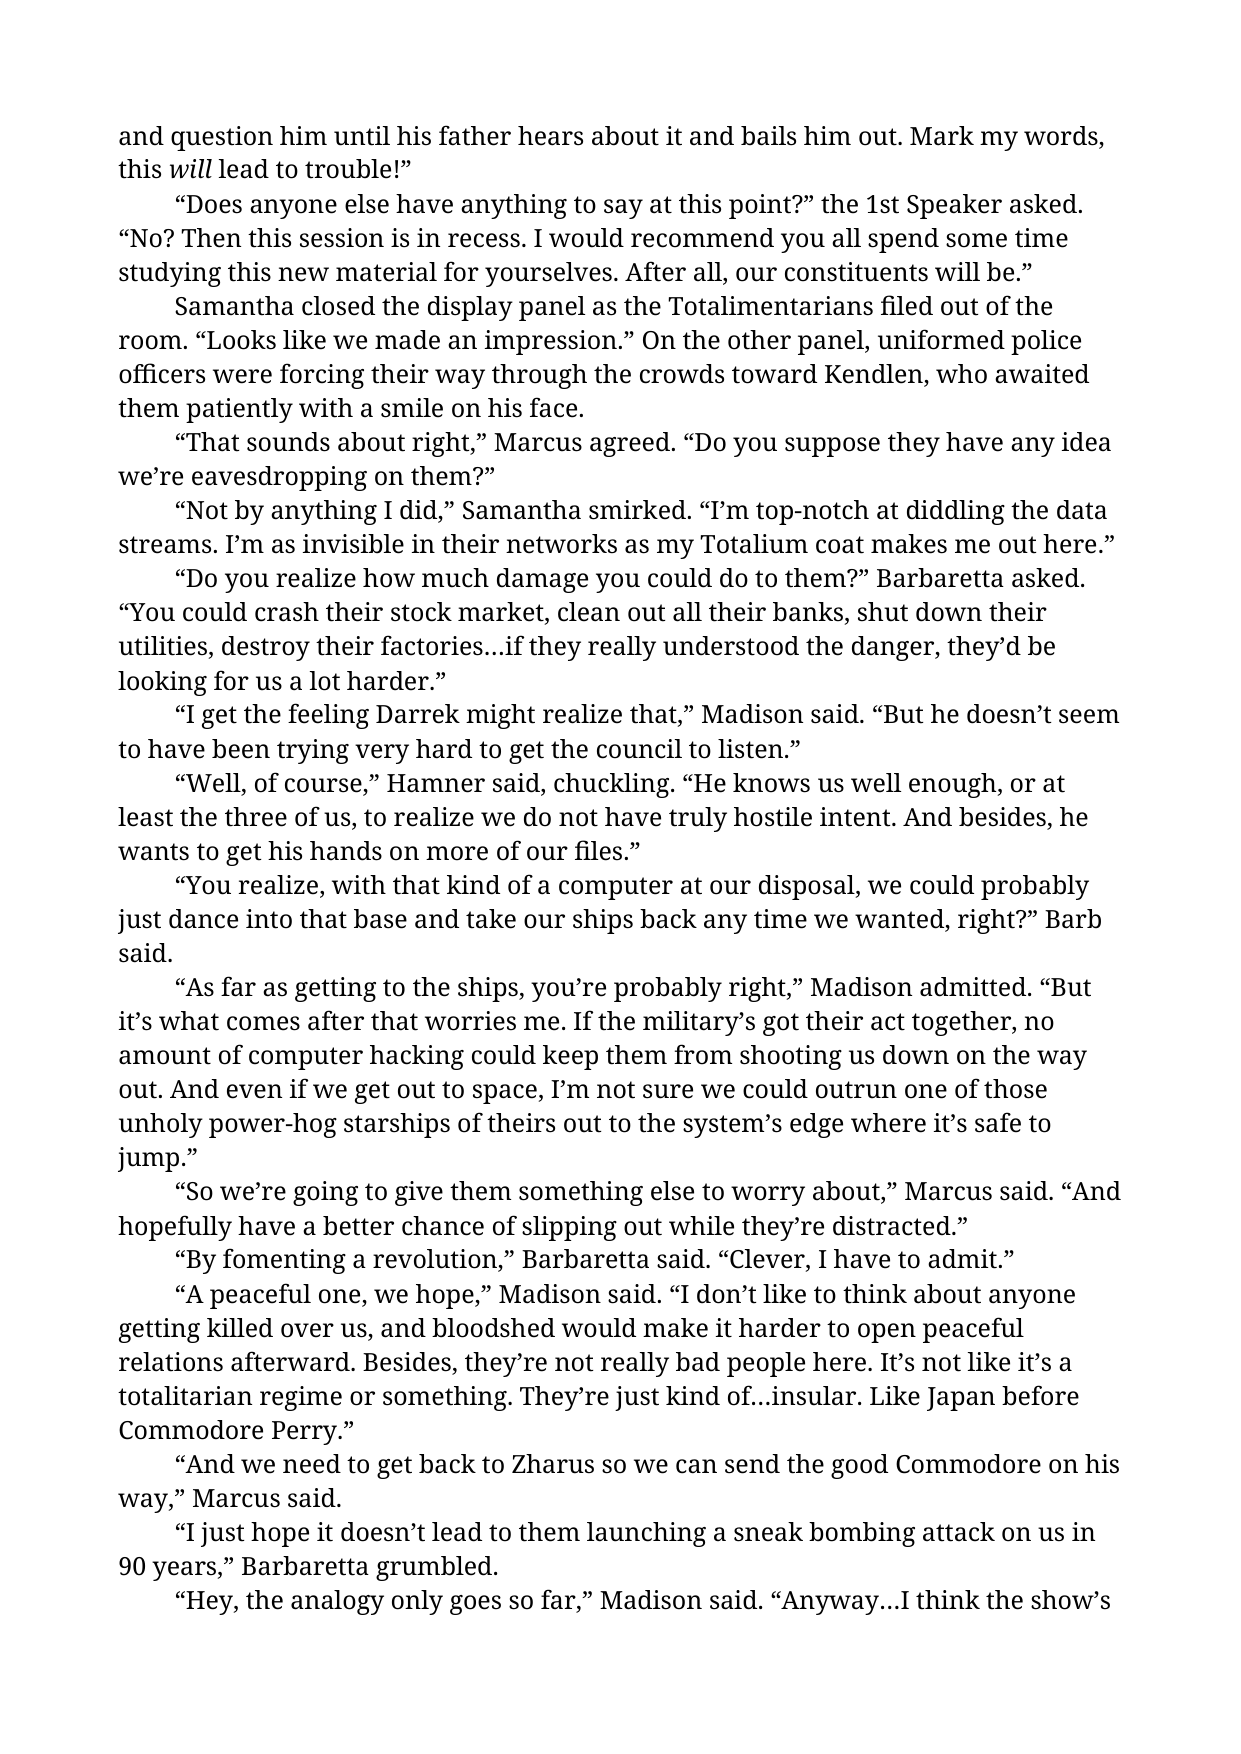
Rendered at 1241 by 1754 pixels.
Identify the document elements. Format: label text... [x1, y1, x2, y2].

text “You realize, with that kind of a computer at our disposal, we could probably just dance into that base and take our ships back any time we wanted, right?” Barb said. [118, 867, 1122, 970]
text “A peaceful one, we hope,” Madison said. “I don’t like to think about anyone getting killed over us, and bloodshed would make it harder to open peaceful relations afterward. Besides, they’re not really bad people here. It’s not like it’s a totalitarian regime or something. They’re just kind of…insular. Like Japan before Commodore Perry.” [118, 1276, 1122, 1447]
text and question him until his father hears about it and bails him out. Mark my words, this will lead to trouble!” [118, 118, 1122, 186]
text “Well, of course,” Hamner said, chuckling. “He knows us well enough, or at least the three of us, to realize we do not have truly hostile intent. And besides, he wants to get his hands on more of our files.” [118, 765, 1122, 867]
text Samantha closed the display panel as the Totalimentarians filed out of the room. “Looks like we made an impression.” On the other panel, uniformed police officers were forcing their way through the crowds toward Kendlen, who awaited them patiently with a smile on his face. [118, 288, 1122, 425]
text “Do you realize how much damage you could do to them?” Barbaretta asked. “You could crash their stock market, clean out all their banks, shut down their utilities, destroy their factories…if they really understood the danger, they’d be looking for us a lot harder.” [118, 561, 1122, 697]
text “By fomenting a revolution,” Barbaretta said. “Clever, I have to admit.” [118, 1242, 1122, 1276]
text “I just hope it doesn’t lead to them launching a sneak bombing attack on us in 90 years,” Barbaretta grumbled. [118, 1515, 1122, 1583]
text “That sounds about right,” Marcus agreed. “Do you suppose they have any idea we’re eavesdropping on them?” [118, 425, 1122, 493]
text “Not by anything I did,” Samantha smirked. “I’m top-notch at diddling the data streams. I’m as invisible in their networks as my Totalium coat makes me out here.” [118, 493, 1122, 561]
text “Hey, the analogy only goes so far,” Madison said. “Anyway…I think the show’s [118, 1583, 1122, 1617]
text “I get the feeling Darrek might realize that,” Madison said. “But he doesn’t seem to have been trying very hard to get the council to listen.” [118, 697, 1122, 765]
text “Does anyone else have anything to say at this point?” the 1st Speaker asked. “No? Then this session is in recess. I would recommend you all spend some time studying this new material for yourselves. After all, our constituents will be.” [118, 186, 1122, 288]
text “So we’re going to give them something else to worry about,” Marcus said. “And hopefully have a better chance of slipping out while they’re distracted.” [118, 1174, 1122, 1242]
text “As far as getting to the ships, you’re probably right,” Madison admitted. “But it’s what comes after that worries me. If the military’s got their act together, no amount of computer hacking could keep them from shooting us down on the way out. And even if we get out to space, I’m not sure we could outrun one of those unholy power-hog starships of theirs out to the system’s edge where it’s safe to jump.” [118, 970, 1122, 1174]
text “And we need to get back to Zharus so we can send the good Commodore on his way,” Marcus said. [118, 1447, 1122, 1515]
